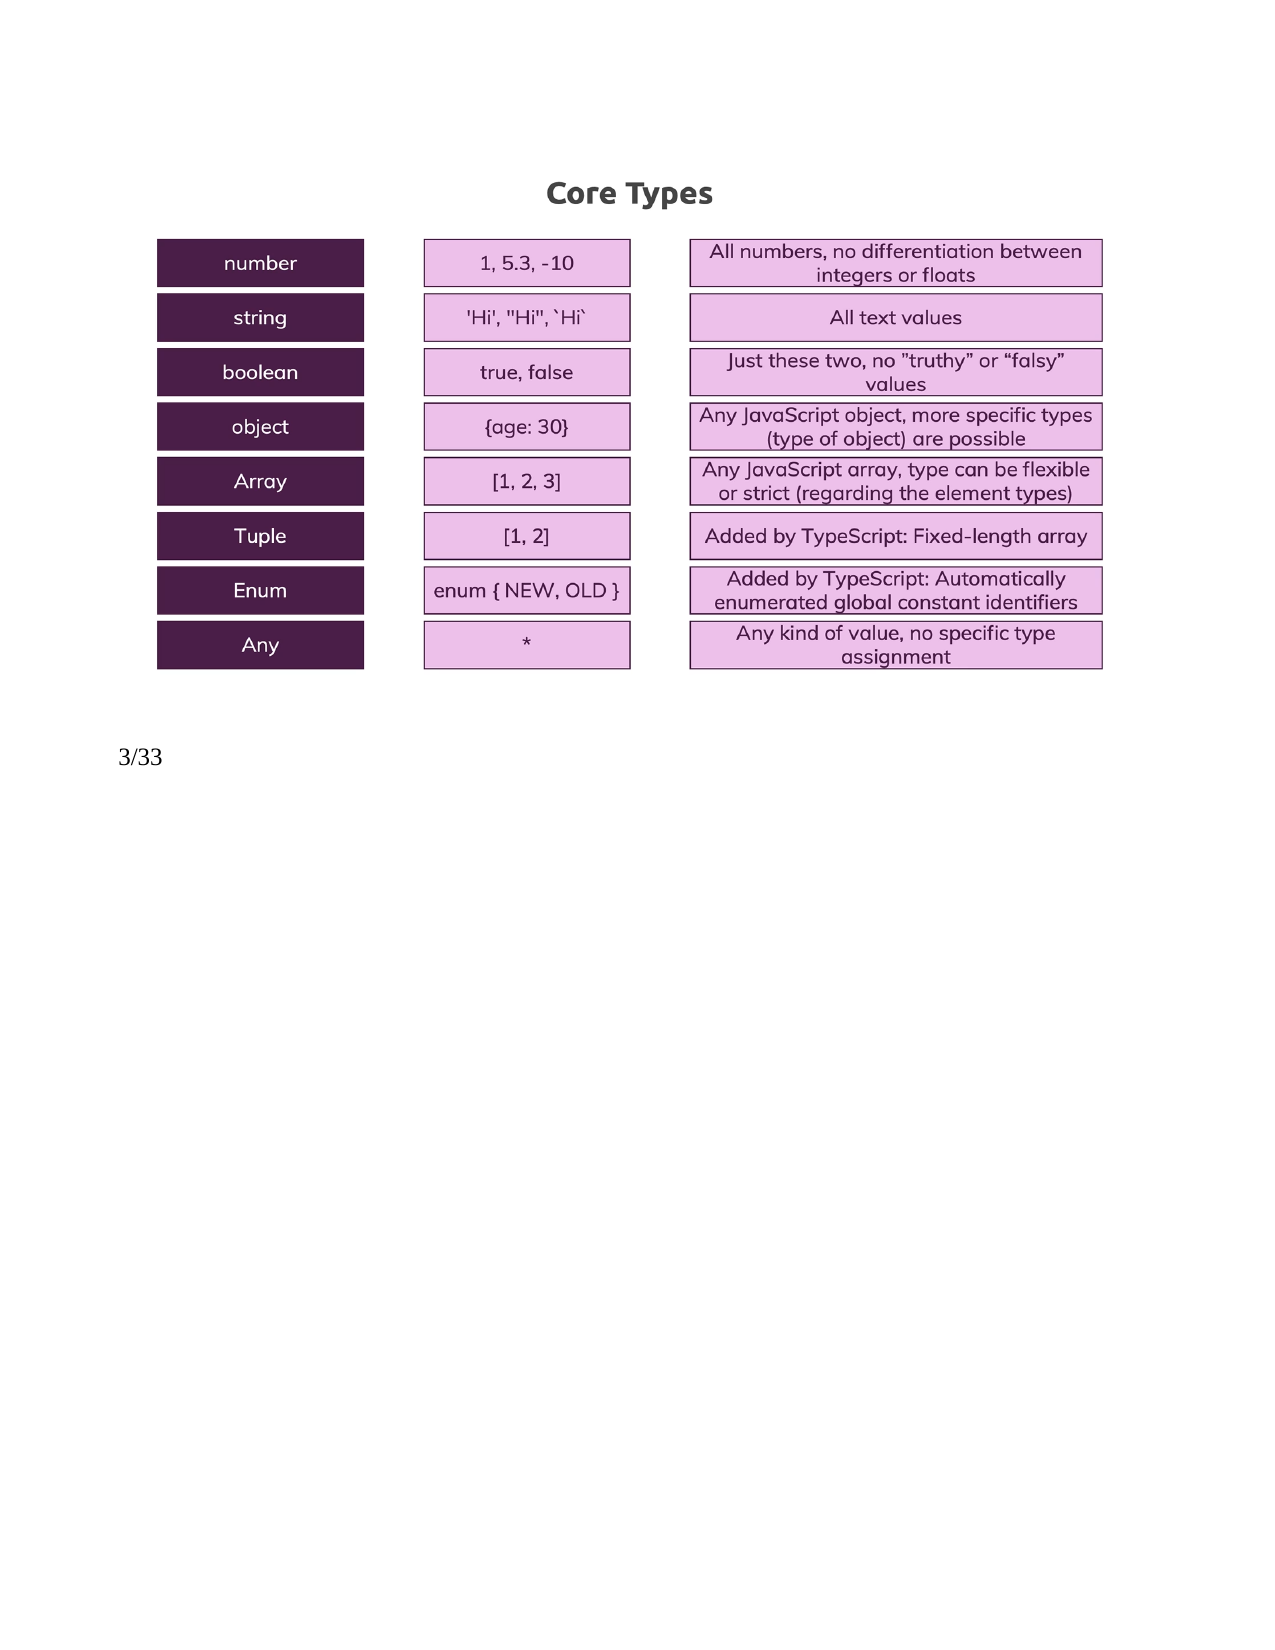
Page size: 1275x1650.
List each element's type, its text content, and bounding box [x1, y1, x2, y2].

text 3/33 [118, 742, 1157, 771]
picture [118, 146, 1157, 685]
